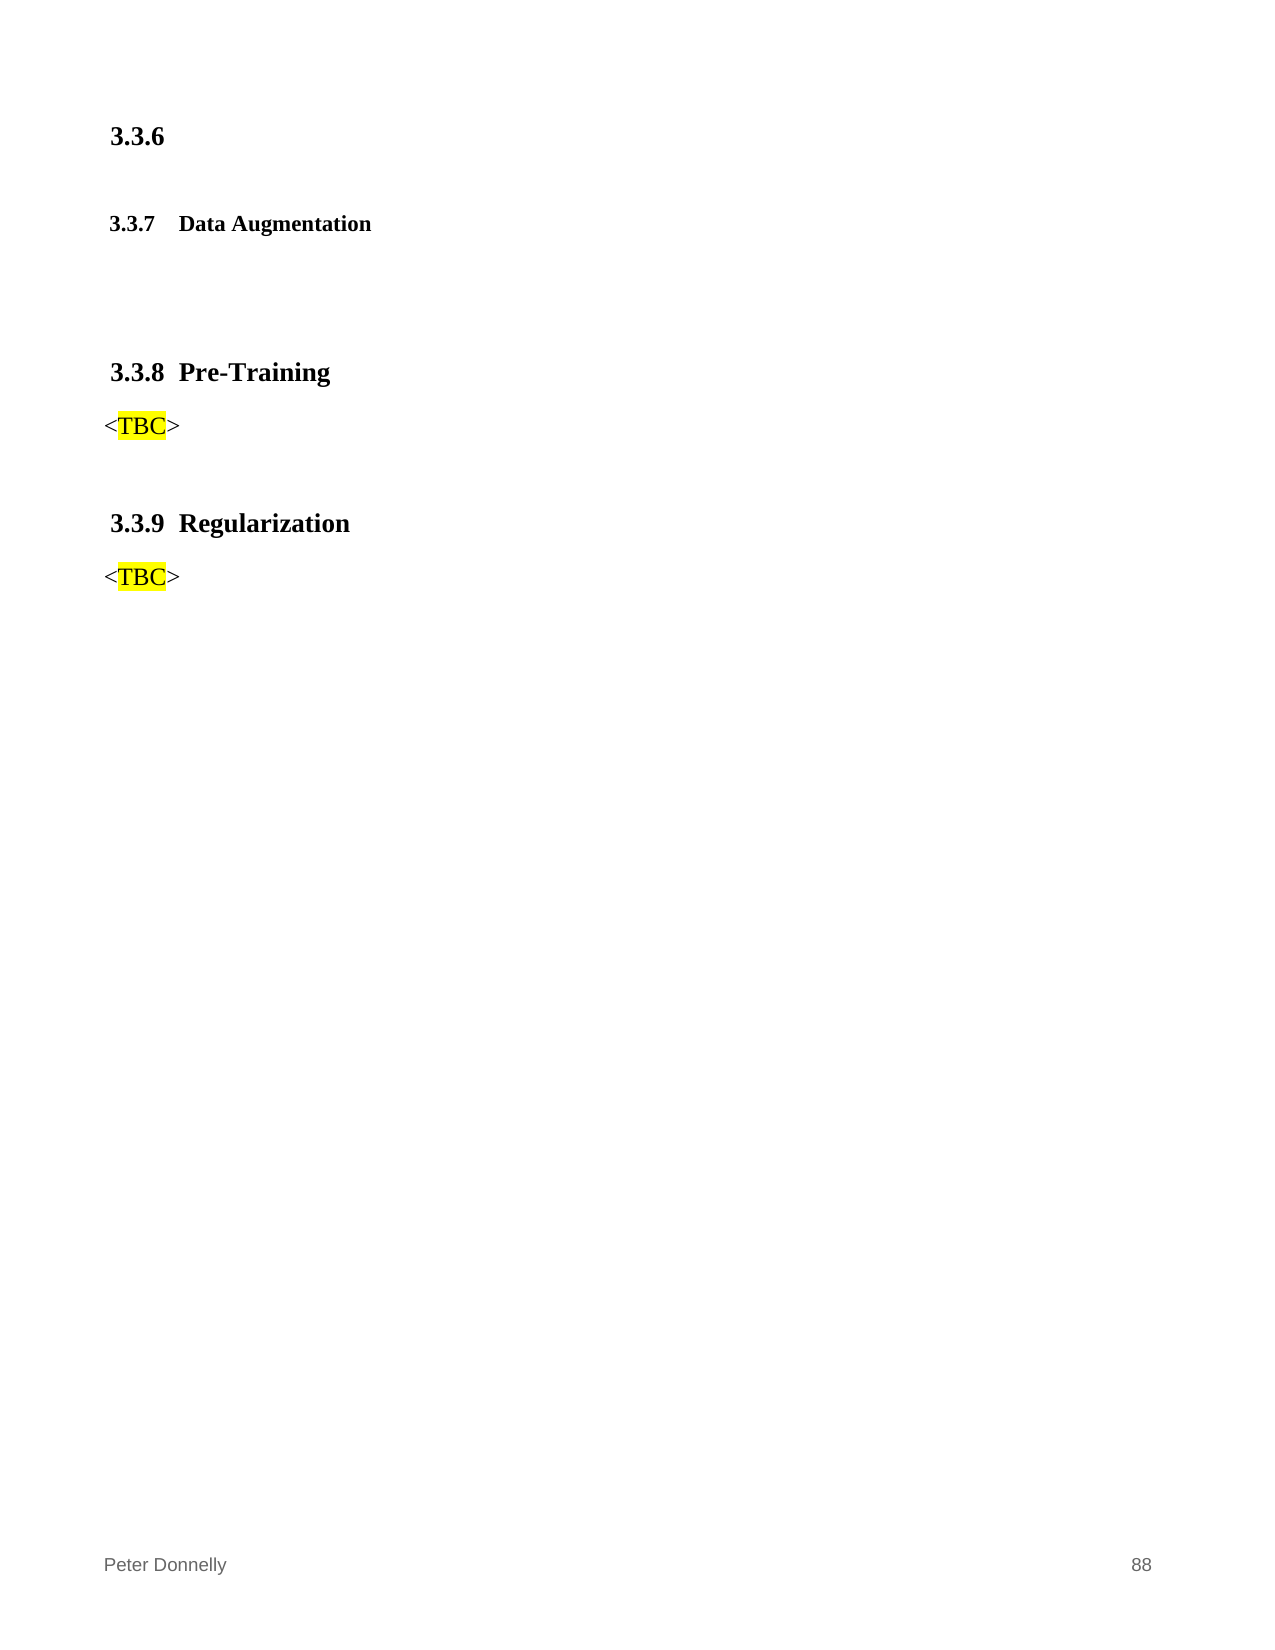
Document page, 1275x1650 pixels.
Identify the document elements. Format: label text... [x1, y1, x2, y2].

text <TBC> [103, 562, 1181, 591]
text <TBC> [103, 411, 1181, 440]
subtitle Regularization [103, 507, 1181, 538]
subtitle Pre-Training [103, 356, 1181, 387]
subtitle Data Augmentation [103, 210, 1181, 236]
